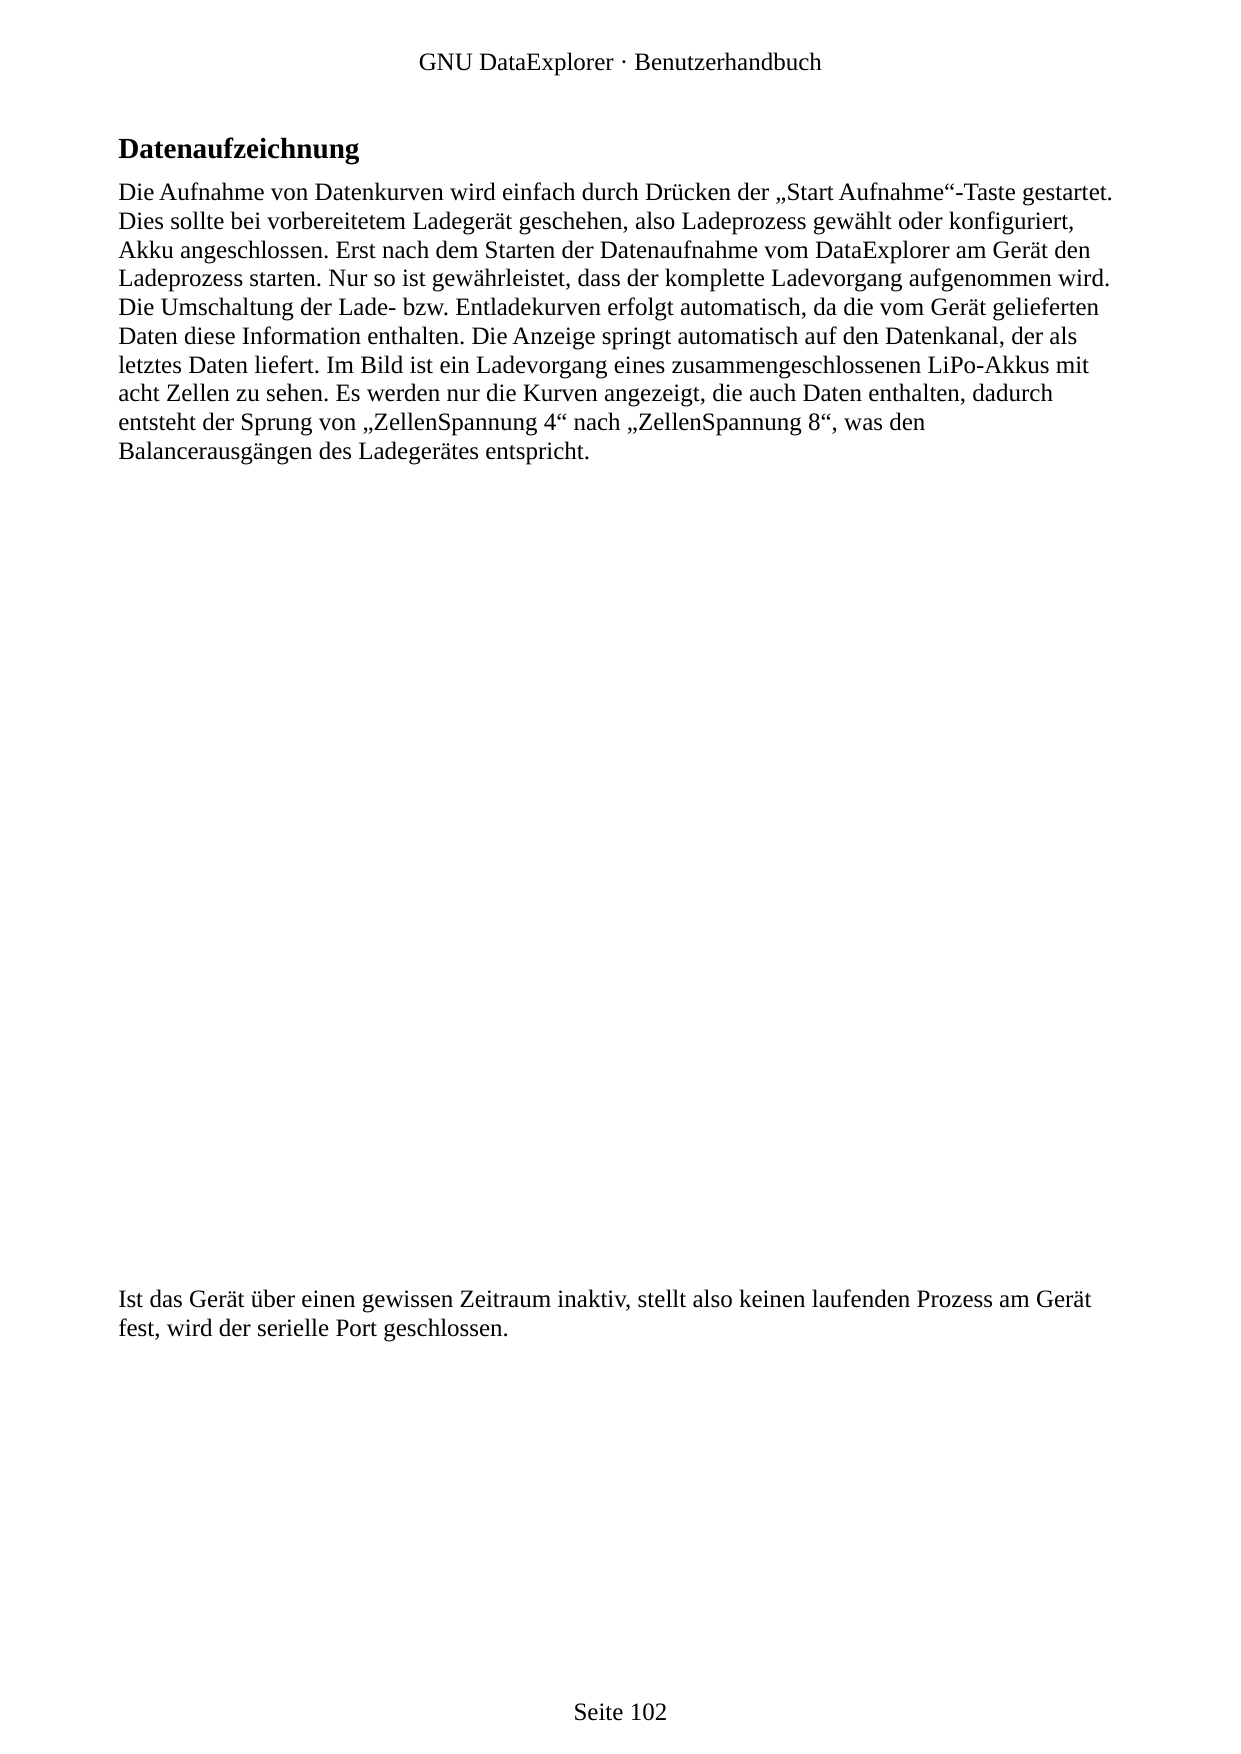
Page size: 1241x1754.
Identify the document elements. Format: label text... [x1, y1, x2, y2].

text Ist das Gerät über einen gewissen Zeitraum inaktiv, stellt also keinen laufenden Prozess am Gerät fest, wird der serielle Port geschlossen. [118, 1284, 1122, 1342]
subtitle Datenaufzeichnung [118, 131, 1122, 165]
text Die Aufnahme von Datenkurven wird einfach durch Drücken der „Start Aufnahme“-Taste gestartet. Dies sollte bei vorbereitetem Ladegerät geschehen, also Ladeprozess gewählt oder konfiguriert, Akku angeschlossen. Erst nach dem Starten der Datenaufnahme vom DataExplorer am Gerät den Ladeprozess starten. Nur so ist gewährleistet, dass der komplette Ladevorgang aufgenommen wird. Die Umschaltung der Lade- bzw. Entladekurven erfolgt automatisch, da die vom Gerät gelieferten Daten diese Information enthalten. Die Anzeige springt automatisch auf den Datenkanal, der als letztes Daten liefert. Im Bild ist ein Ladevorgang eines zusammengeschlossenen LiPo-Akkus mit acht Zellen zu sehen. Es werden nur die Kurven angezeigt, die auch Daten enthalten, dadurch entsteht der Sprung von „ZellenSpannung 4“ nach „ZellenSpannung 8“, was den Balancerausgängen des Ladegerätes entspricht. [118, 177, 1122, 465]
